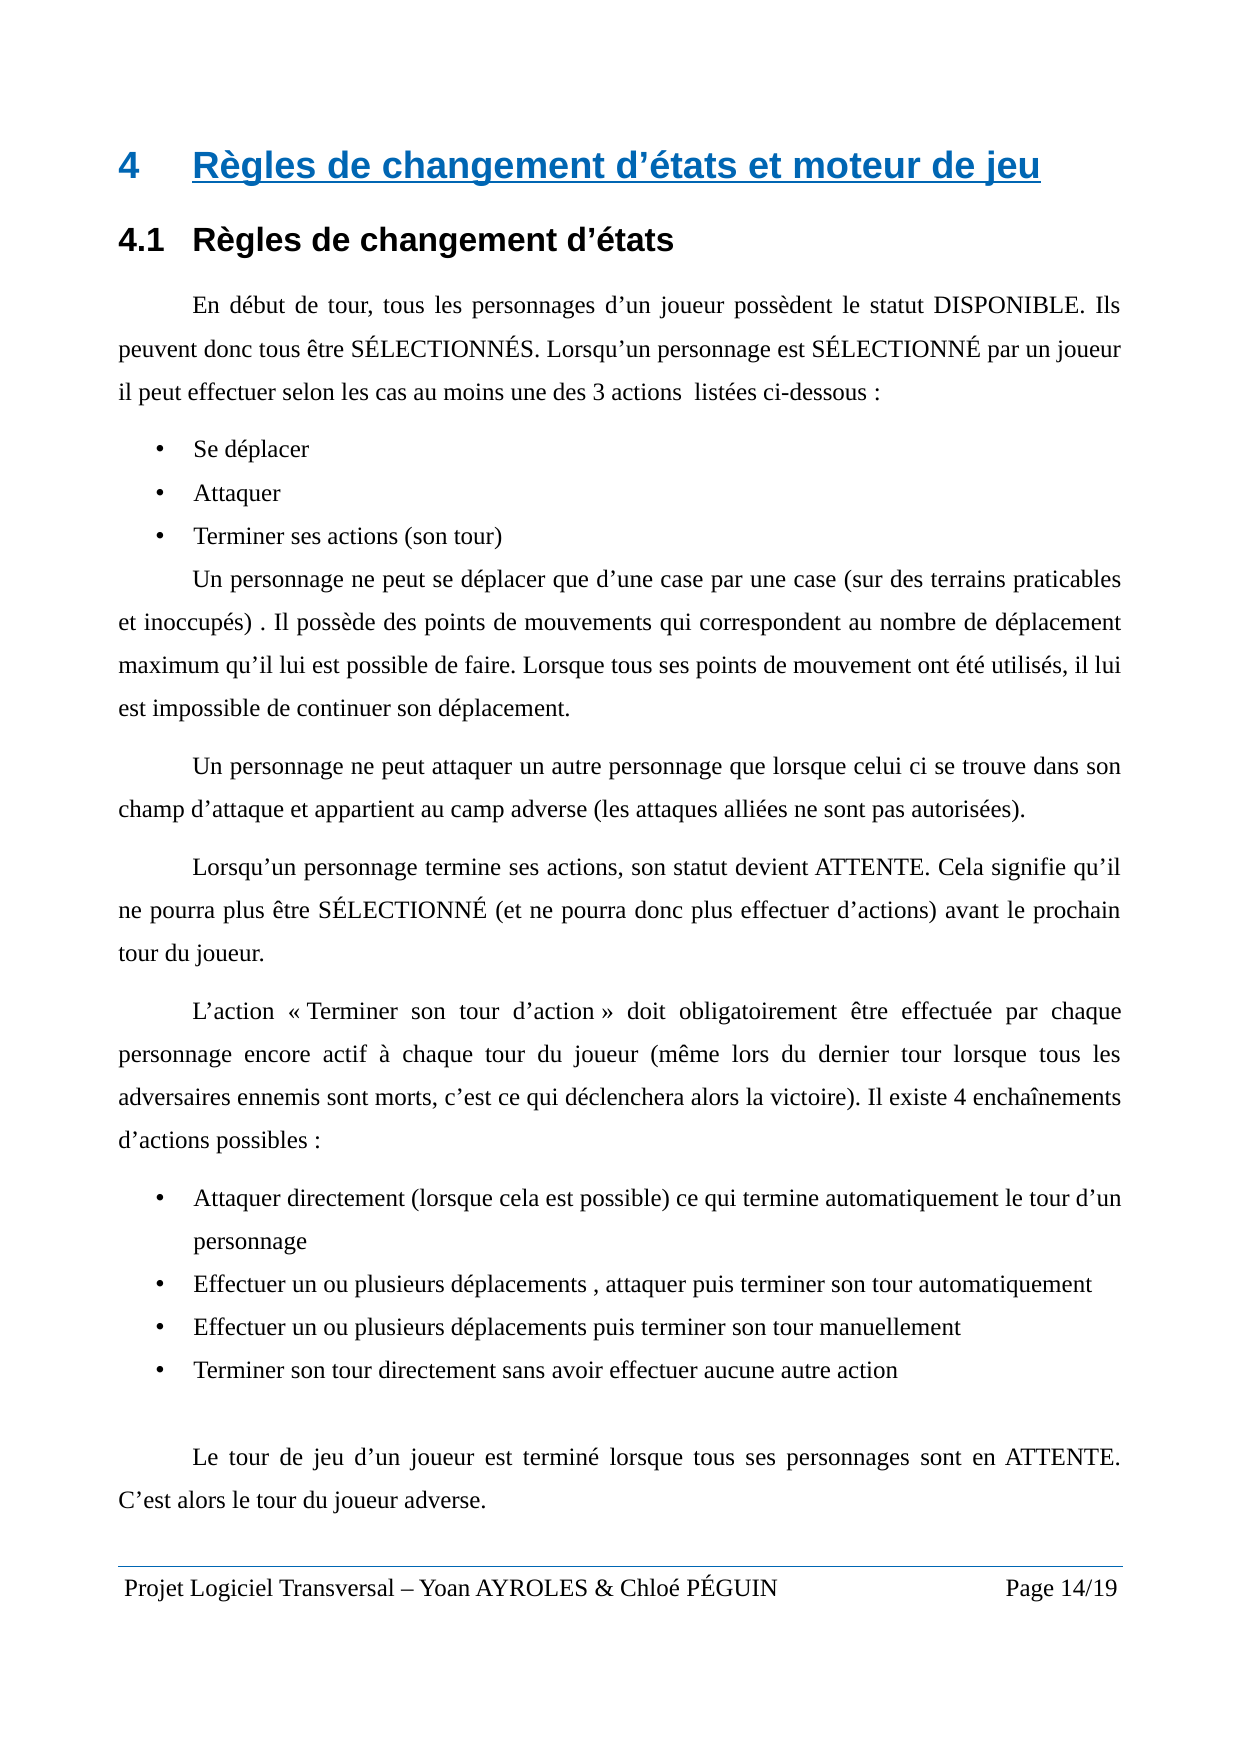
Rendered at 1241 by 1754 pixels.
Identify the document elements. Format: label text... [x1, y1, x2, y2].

list Se déplacer [156, 434, 1122, 463]
text Un personnage ne peut attaquer un autre personnage que lorsque celui ci se trouve dans son champ d’attaque et appartient au camp adverse (les attaques alliées ne sont pas autorisées). [118, 751, 1122, 823]
list Attaquer [156, 478, 1122, 506]
list Effectuer un ou plusieurs déplacements puis terminer son tour manuellement [156, 1312, 1122, 1341]
list Terminer ses actions (son tour) [156, 521, 1122, 549]
text L’action « Terminer son tour d’action » doit obligatoirement être effectuée par chaque personnage encore actif à chaque tour du joueur (même lors du dernier tour lorsque tous les adversaires ennemis sont morts, c’est ce qui déclenchera alors la victoire). Il existe 4 enchaînements d’actions possibles : [118, 996, 1122, 1154]
subtitle Règles de changement d’états et moteur de jeu [118, 143, 1122, 187]
list Terminer son tour directement sans avoir effectuer aucune autre action [156, 1355, 1122, 1384]
list Effectuer un ou plusieurs déplacements , attaquer puis terminer son tour automatiquement [156, 1269, 1122, 1298]
subtitle Règles de changement d’états [118, 220, 1122, 259]
text Lorsqu’un personnage termine ses actions, son statut devient ATTENTE. Cela signifie qu’il ne pourra plus être SÉLECTIONNÉ (et ne pourra donc plus effectuer d’actions) avant le prochain tour du joueur. [118, 852, 1122, 967]
text Un personnage ne peut se déplacer que d’une case par une case (sur des terrains praticables et inoccupés) . Il possède des points de mouvements qui correspondent au nombre de déplacement maximum qu’il lui est possible de faire. Lorsque tous ses points de mouvement ont été utilisés, il lui est impossible de continuer son déplacement. [118, 564, 1122, 722]
text Le tour de jeu d’un joueur est terminé lorsque tous ses personnages sont en ATTENTE. C’est alors le tour du joueur adverse. [118, 1442, 1122, 1513]
text En début de tour, tous les personnages d’un joueur possèdent le statut DISPONIBLE. Ils peuvent donc tous être SÉLECTIONNÉS. Lorsqu’un personnage est SÉLECTIONNÉ par un joueur il peut effectuer selon les cas au moins une des 3 actions listées ci-dessous : [118, 291, 1122, 406]
list Attaquer directement (lorsque cela est possible) ce qui termine automatiquement le tour d’un personnage [156, 1183, 1122, 1255]
